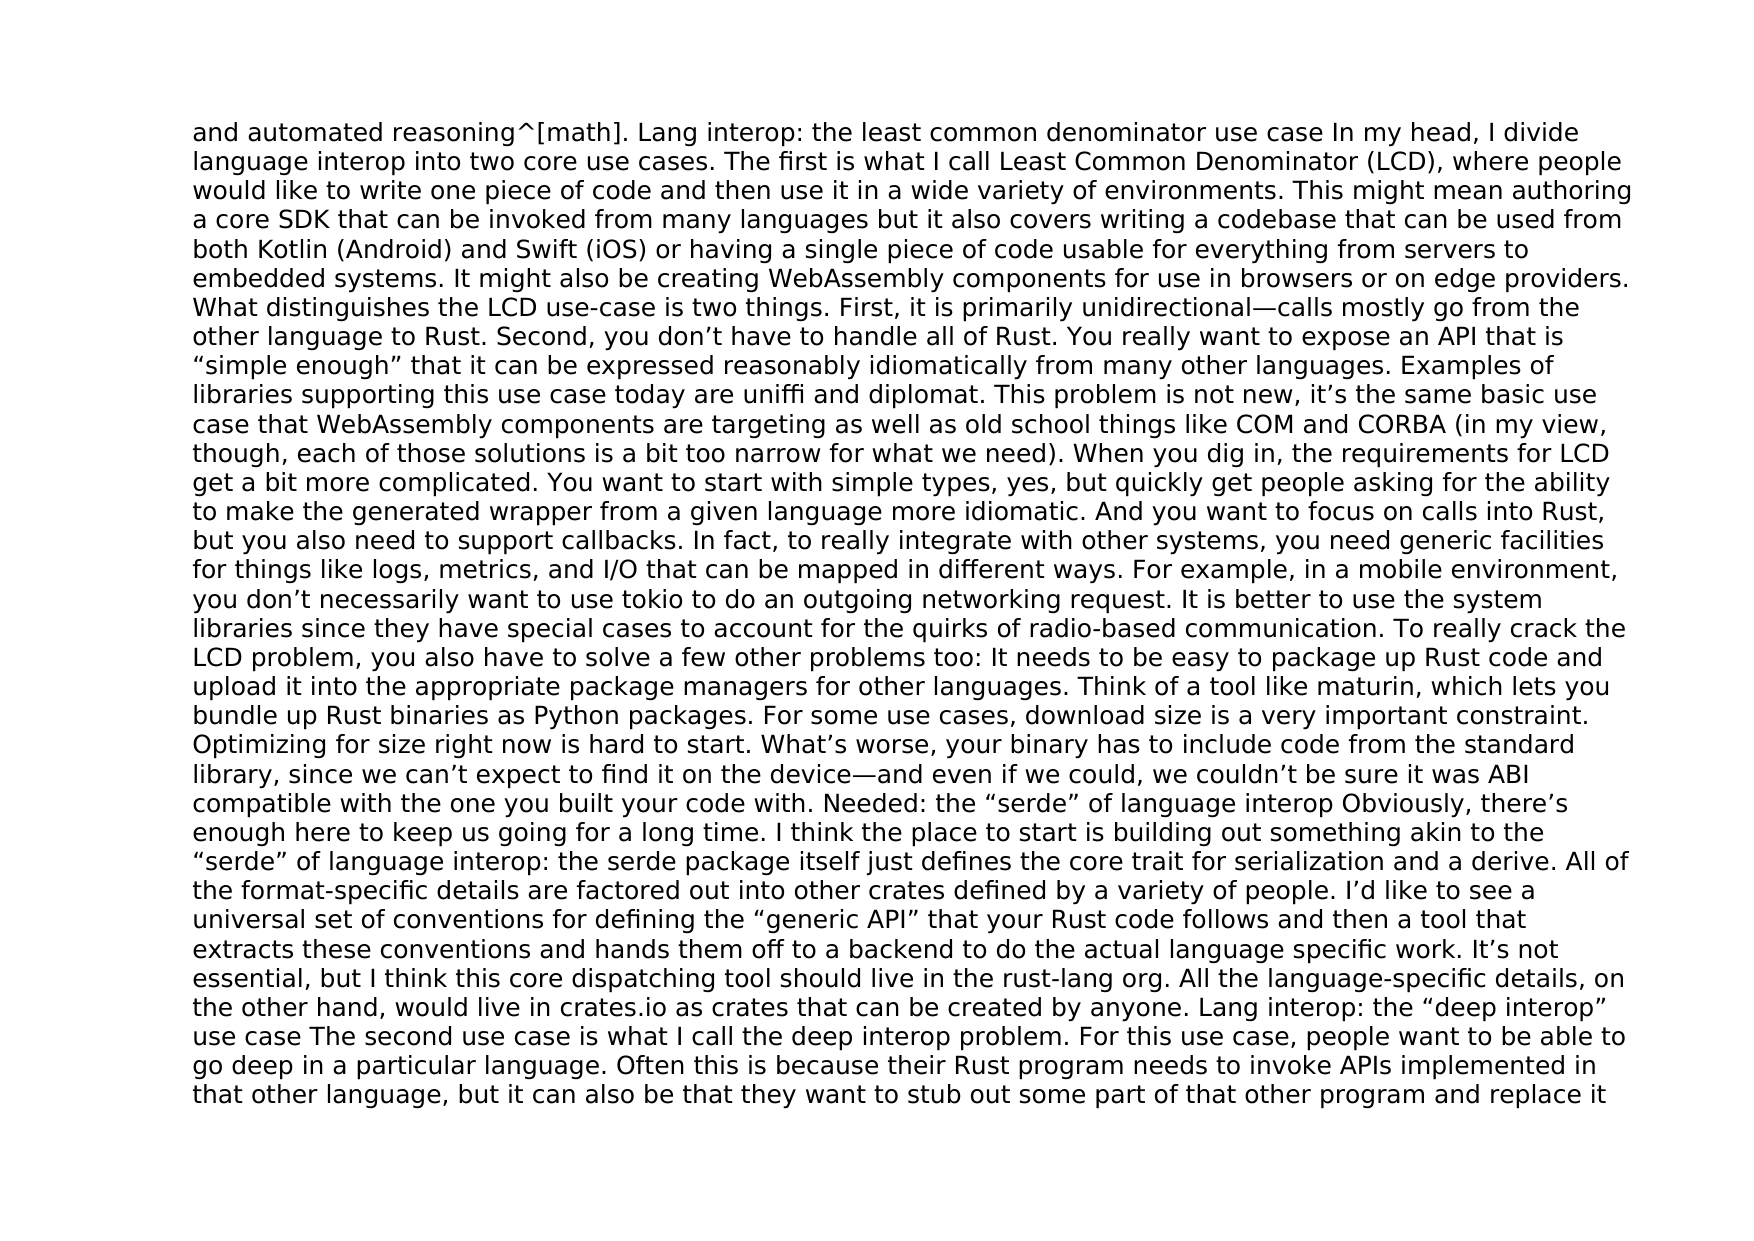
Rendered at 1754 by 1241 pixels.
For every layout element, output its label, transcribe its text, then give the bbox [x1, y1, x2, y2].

list and automated reasoning^[math]. Lang interop: the least common denominator use case In my head, I divide language interop into two core use cases. The first is what I call Least Common Denominator (LCD), where people would like to write one piece of code and then use it in a wide variety of environments. This might mean authoring a core SDK that can be invoked from many languages but it also covers writing a codebase that can be used from both Kotlin (Android) and Swift (iOS) or having a single piece of code usable for everything from servers to embedded systems. It might also be creating WebAssembly components for use in browsers or on edge providers. What distinguishes the LCD use-case is two things. First, it is primarily unidirectional—calls mostly go from the other language to Rust. Second, you don’t have to handle all of Rust. You really want to expose an API that is “simple enough” that it can be expressed reasonably idiomatically from many other languages. Examples of libraries supporting this use case today are uniffi and diplomat. This problem is not new, it’s the same basic use case that WebAssembly components are targeting as well as old school things like COM and CORBA (in my view, though, each of those solutions is a bit too narrow for what we need). When you dig in, the requirements for LCD get a bit more complicated. You want to start with simple types, yes, but quickly get people asking for the ability to make the generated wrapper from a given language more idiomatic. And you want to focus on calls into Rust, but you also need to support callbacks. In fact, to really integrate with other systems, you need generic facilities for things like logs, metrics, and I/O that can be mapped in different ways. For example, in a mobile environment, you don’t necessarily want to use tokio to do an outgoing networking request. It is better to use the system libraries since they have special cases to account for the quirks of radio-based communication. To really crack the LCD problem, you also have to solve a few other problems too: It needs to be easy to package up Rust code and upload it into the appropriate package managers for other languages. Think of a tool like maturin, which lets you bundle up Rust binaries as Python packages. For some use cases, download size is a very important constraint. Optimizing for size right now is hard to start. What’s worse, your binary has to include code from the standard library, since we can’t expect to find it on the device—and even if we could, we couldn’t be sure it was ABI compatible with the one you built your code with. Needed: the “serde” of language interop Obviously, there’s enough here to keep us going for a long time. I think the place to start is building out something akin to the “serde” of language interop: the serde package itself just defines the core trait for serialization and a derive. All of the format-specific details are factored out into other crates defined by a variety of people. I’d like to see a universal set of conventions for defining the “generic API” that your Rust code follows and then a tool that extracts these conventions and hands them off to a backend to do the actual language specific work. It’s not essential, but I think this core dispatching tool should live in the rust-lang org. All the language-specific details, on the other hand, would live in crates.io as crates that can be created by anyone. Lang interop: the “deep interop” use case The second use case is what I call the deep interop problem. For this use case, people want to be able to go deep in a particular language. Often this is because their Rust program needs to invoke APIs implemented in that other language, but it can also be that they want to stub out some part of that other program and replace it [177, 118, 1636, 1110]
